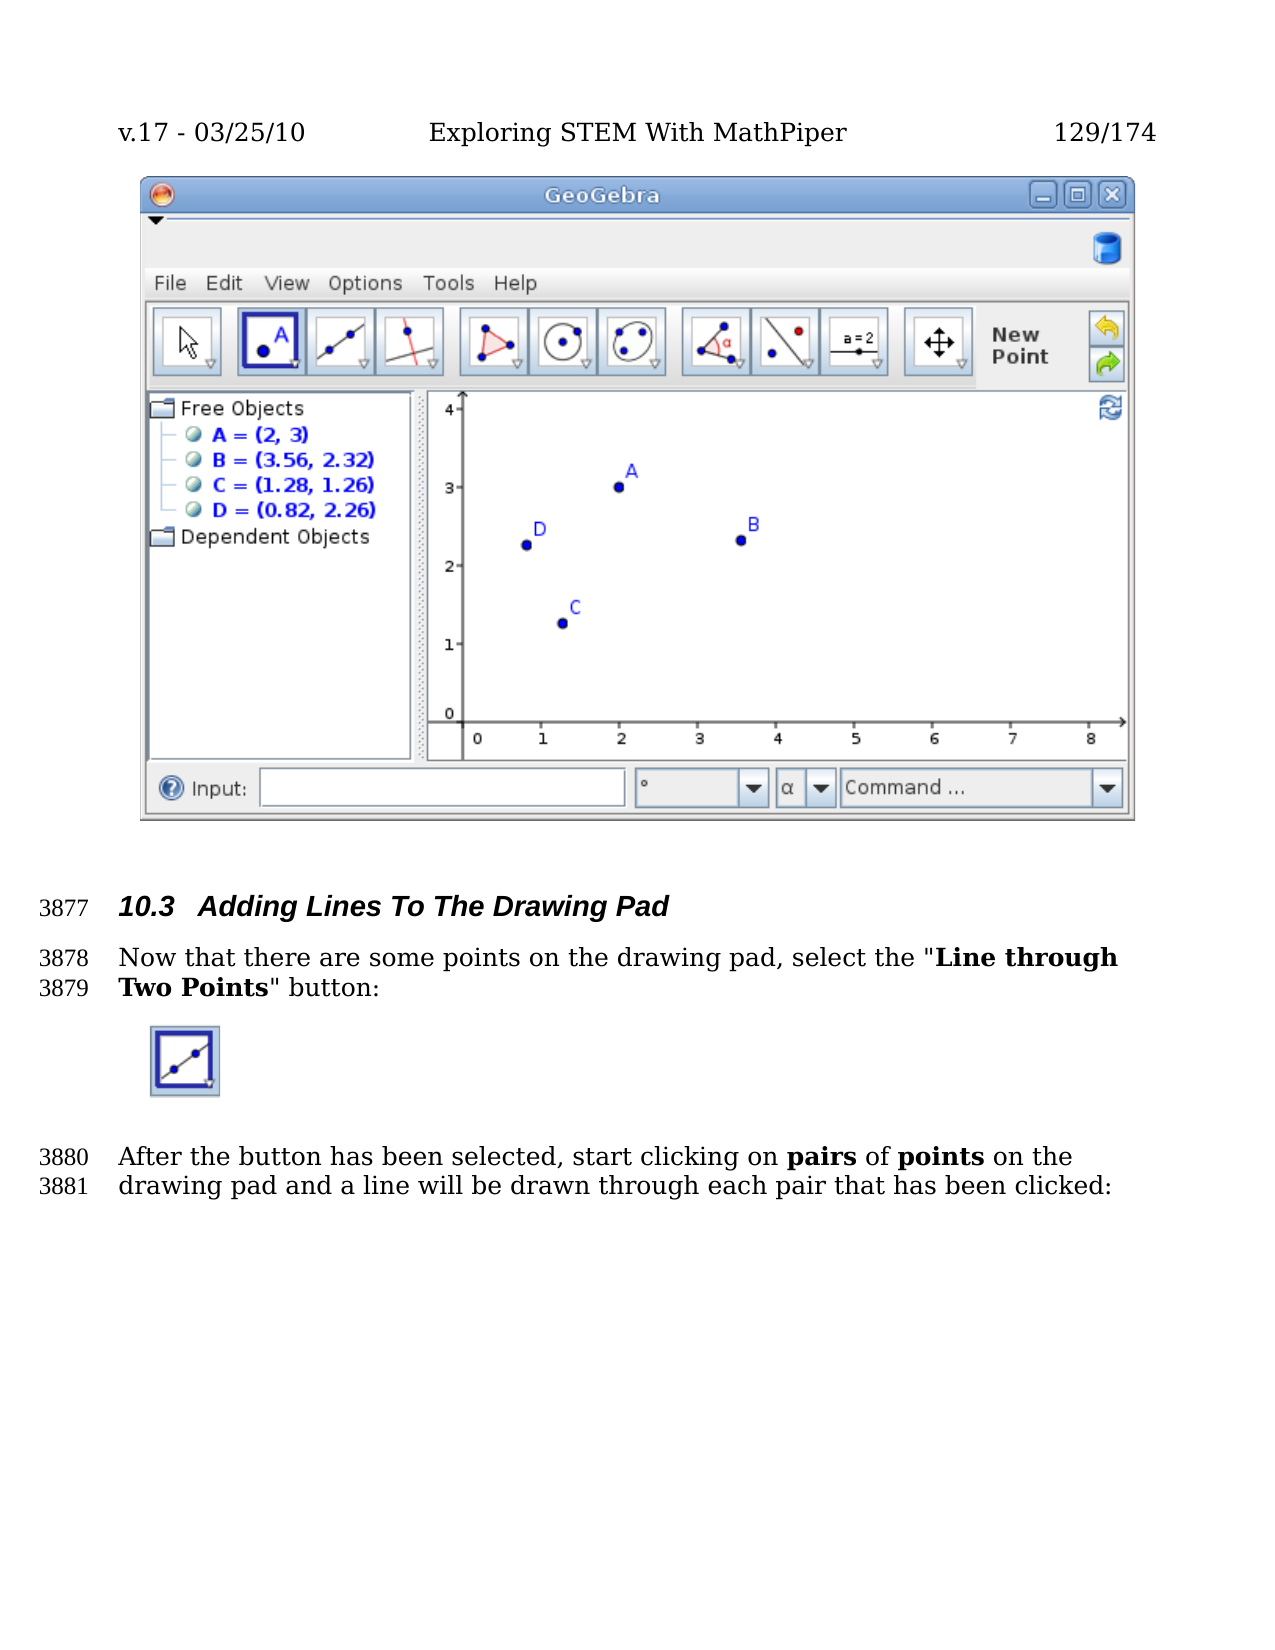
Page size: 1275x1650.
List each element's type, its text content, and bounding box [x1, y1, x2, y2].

text After the button has been selected, start clicking on pairs of points on the drawing pad and a line will be drawn through each pair that has been clicked: [118, 1142, 1157, 1200]
picture [149, 1024, 221, 1098]
text Now that there are some points on the drawing pad, select the "Line through Two Points" button: [118, 943, 1157, 1002]
picture [140, 176, 1136, 821]
subtitle Adding Lines To The Drawing Pad [118, 889, 1157, 922]
